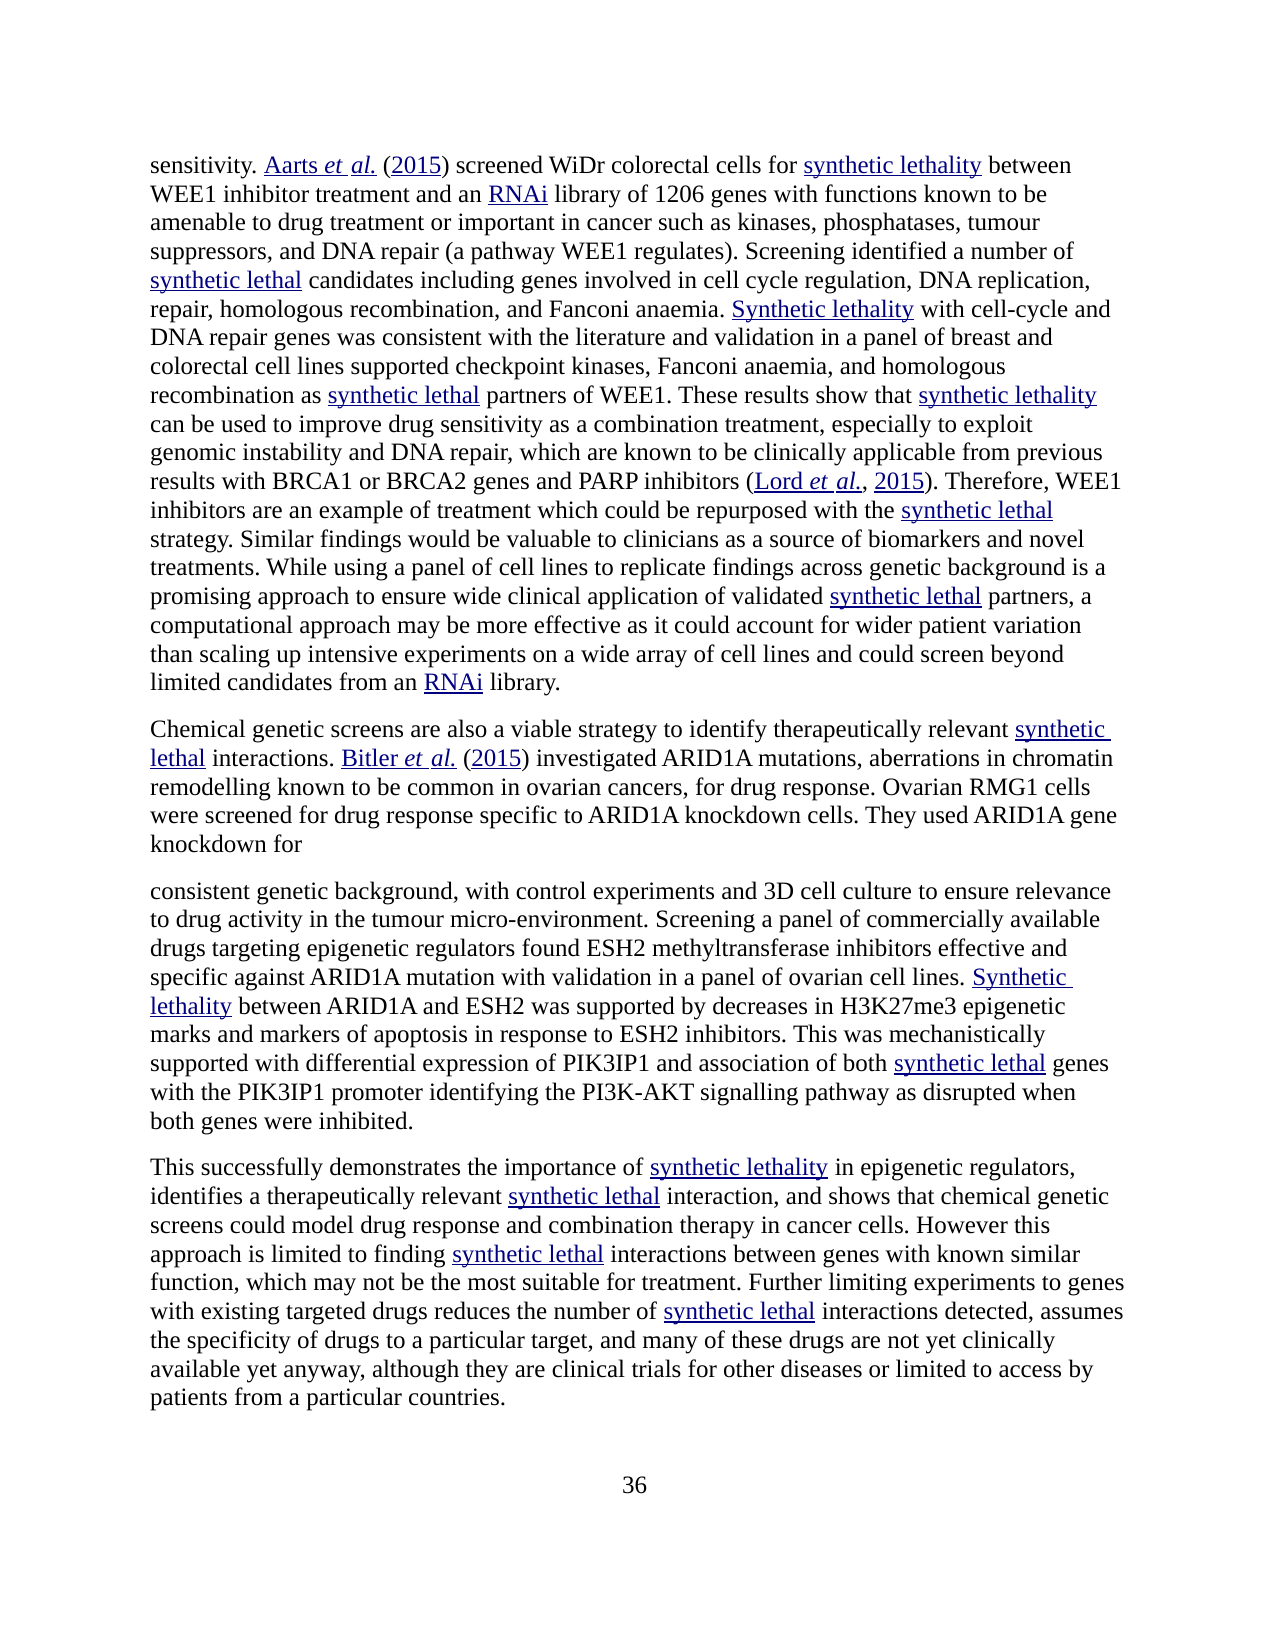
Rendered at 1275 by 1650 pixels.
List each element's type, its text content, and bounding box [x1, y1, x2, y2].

text Chemical genetic screens are also a viable strategy to identify therapeutically relevant synthetic lethal interactions. Bitler et al. (2015) investigated ARID1A mutations, aberrations in chromatin remodelling known to be common in ovarian cancers, for drug response. Ovarian RMG1 cells were screened for drug response specific to ARID1A knockdown cells. They used ARID1A gene knockdown for [150, 714, 1125, 858]
text consistent genetic background, with control experiments and 3D cell culture to ensure relevance to drug activity in the tumour micro-environment. Screening a panel of commercially available drugs targeting epigenetic regulators found ESH2 methyltransferase inhibitors effective and specific against ARID1A mutation with validation in a panel of ovarian cell lines. Synthetic lethality between ARID1A and ESH2 was supported by decreases in H3K27me3 epigenetic marks and markers of apoptosis in response to ESH2 inhibitors. This was mechanistically supported with differential expression of PIK3IP1 and association of both synthetic lethal genes with the PIK3IP1 promoter identifying the PI3K-AKT signalling pathway as disrupted when both genes were inhibited. [150, 876, 1125, 1134]
text sensitivity. Aarts et al. (2015) screened WiDr colorectal cells for synthetic lethality between WEE1 inhibitor treatment and an RNAi library of 1206 genes with functions known to be amenable to drug treatment or important in cancer such as kinases, phosphatases, tumour suppressors, and DNA repair (a pathway WEE1 regulates). Screening identified a number of synthetic lethal candidates including genes involved in cell cycle regulation, DNA replication, repair, homologous recombination, and Fanconi anaemia. Synthetic lethality with cell-cycle and DNA repair genes was consistent with the literature and validation in a panel of breast and colorectal cell lines supported checkpoint kinases, Fanconi anaemia, and homologous recombination as synthetic lethal partners of WEE1. These results show that synthetic lethality can be used to improve drug sensitivity as a combination treatment, especially to exploit genomic instability and DNA repair, which are known to be clinically applicable from previous results with BRCA1 or BRCA2 genes and PARP inhibitors (Lord et al., 2015). Therefore, WEE1 inhibitors are an example of treatment which could be repurposed with the synthetic lethal strategy. Similar findings would be valuable to clinicians as a source of biomarkers and novel treatments. While using a panel of cell lines to replicate findings across genetic background is a promising approach to ensure wide clinical application of validated synthetic lethal partners, a computational approach may be more effective as it could account for wider patient variation than scaling up intensive experiments on a wide array of cell lines and could screen beyond limited candidates from an RNAi library. [150, 150, 1125, 696]
text This successfully demonstrates the importance of synthetic lethality in epigenetic regulators, identifies a therapeutically relevant synthetic lethal interaction, and shows that chemical genetic screens could model drug response and combination therapy in cancer cells. However this approach is limited to finding synthetic lethal interactions between genes with known similar function, which may not be the most suitable for treatment. Further limiting experiments to genes with existing targeted drugs reduces the number of synthetic lethal interactions detected, assumes the specificity of drugs to a particular target, and many of these drugs are not yet clinically available yet anyway, although they are clinical trials for other diseases or limited to access by patients from a particular countries. [150, 1152, 1125, 1411]
